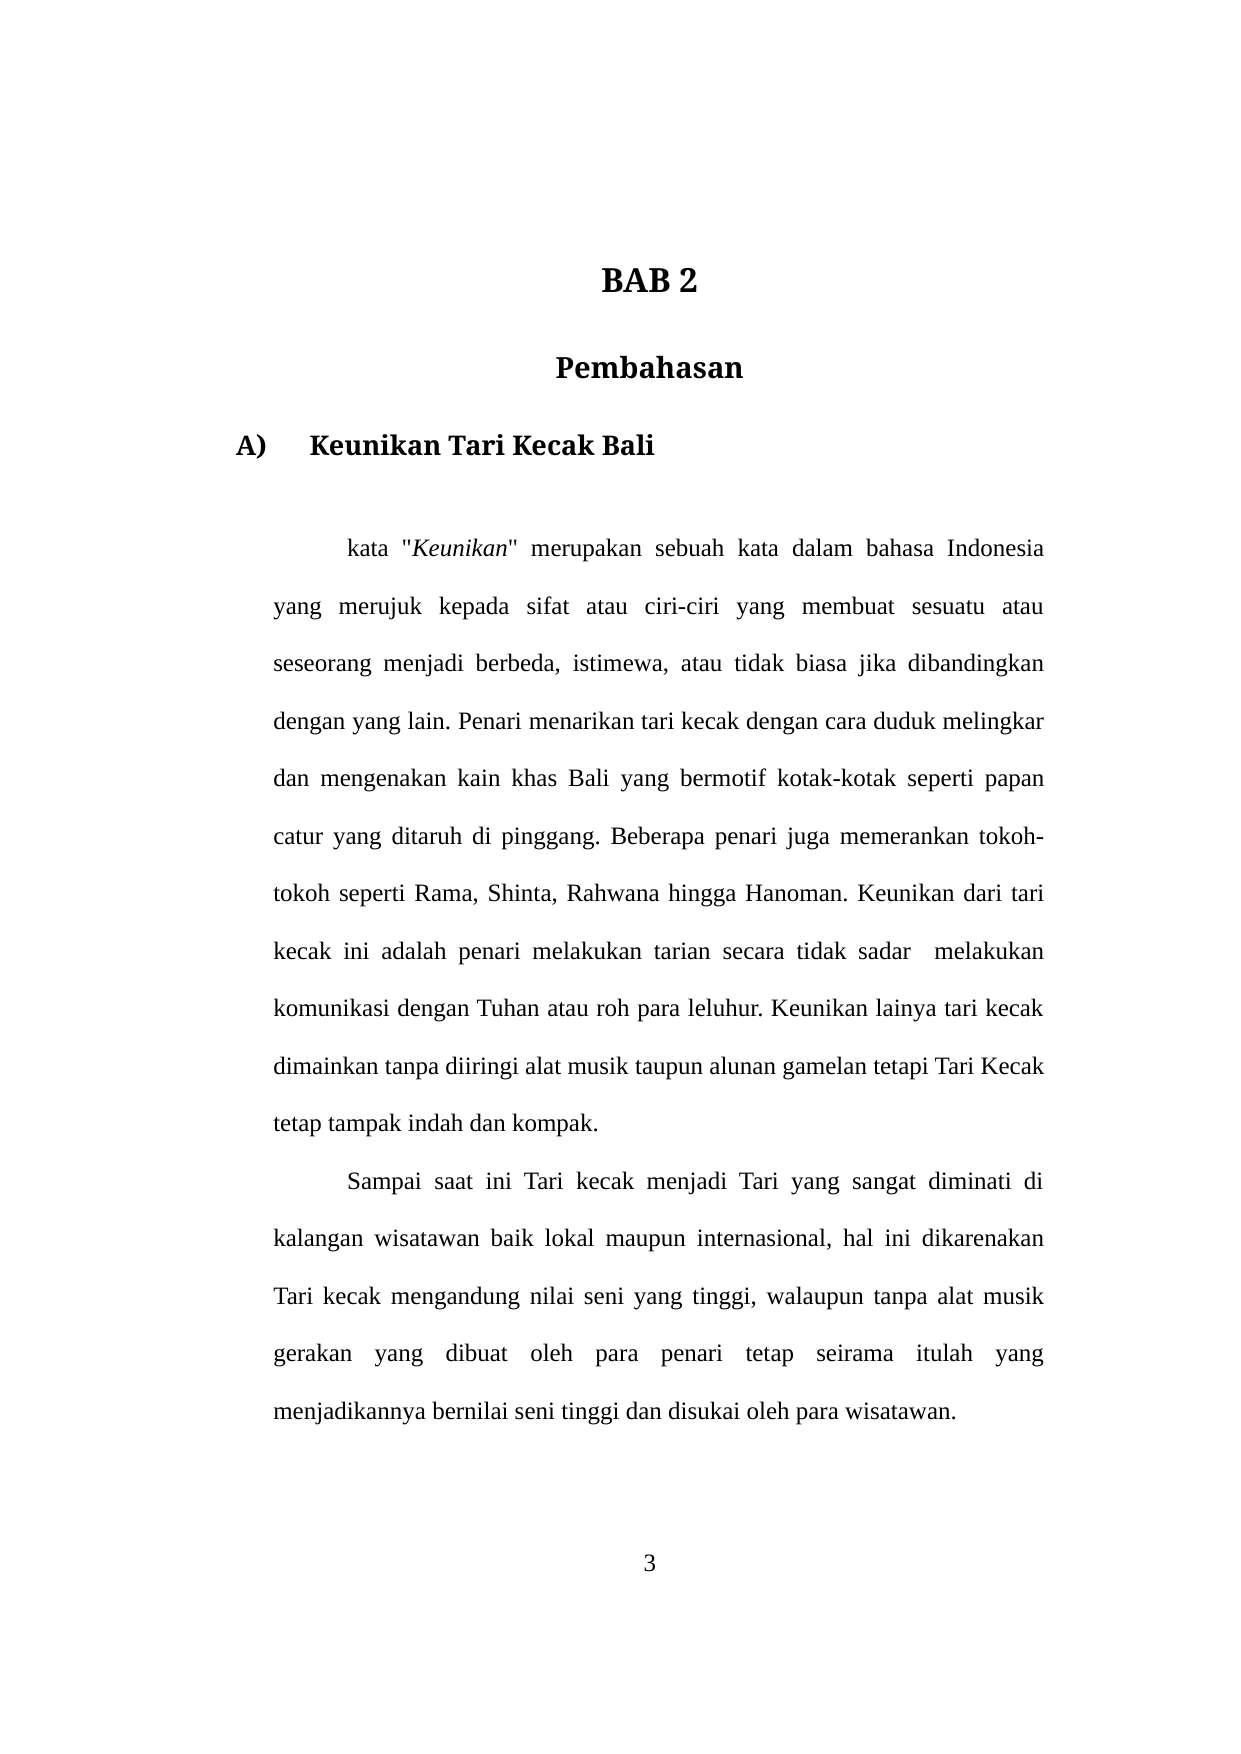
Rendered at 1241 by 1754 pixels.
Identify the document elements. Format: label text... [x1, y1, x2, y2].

text kata "Keunikan" merupakan sebuah kata dalam bahasa Indonesia yang merujuk kepada sifat atau ciri-ciri yang membuat sesuatu atau seseorang menjadi berbeda, istimewa, atau tidak biasa jika dibandingkan dengan yang lain. Penari menarikan tari kecak dengan cara duduk melingkar dan mengenakan kain khas Bali yang bermotif kotak-kotak seperti papan catur yang ditaruh di pinggang. Beberapa penari juga memerankan tokoh-tokoh seperti Rama, Shinta, Rahwana hingga Hanoman. Keunikan dari tari kecak ini adalah penari melakukan tarian secara tidak sadar melakukan komunikasi dengan Tuhan atau roh para leluhur. Keunikan lainya tari kecak dimainkan tanpa diiringi alat musik taupun alunan gamelan tetapi Tari Kecak tetap tampak indah dan kompak. [273, 533, 1045, 1137]
subtitle Pembahasan [236, 347, 1063, 387]
text Sampai saat ini Tari kecak menjadi Tari yang sangat diminati di kalangan wisatawan baik lokal maupun internasional, hal ini dikarenakan Tari kecak mengandung nilai seni yang tinggi, walaupun tanpa alat musik gerakan yang dibuat oleh para penari tetap seirama itulah yang menjadikannya bernilai seni tinggi dan disukai oleh para wisatawan. [273, 1166, 1045, 1425]
subtitle BAB 2 [236, 257, 1063, 302]
subtitle Keunikan Tari Kecak Bali [236, 427, 1063, 464]
